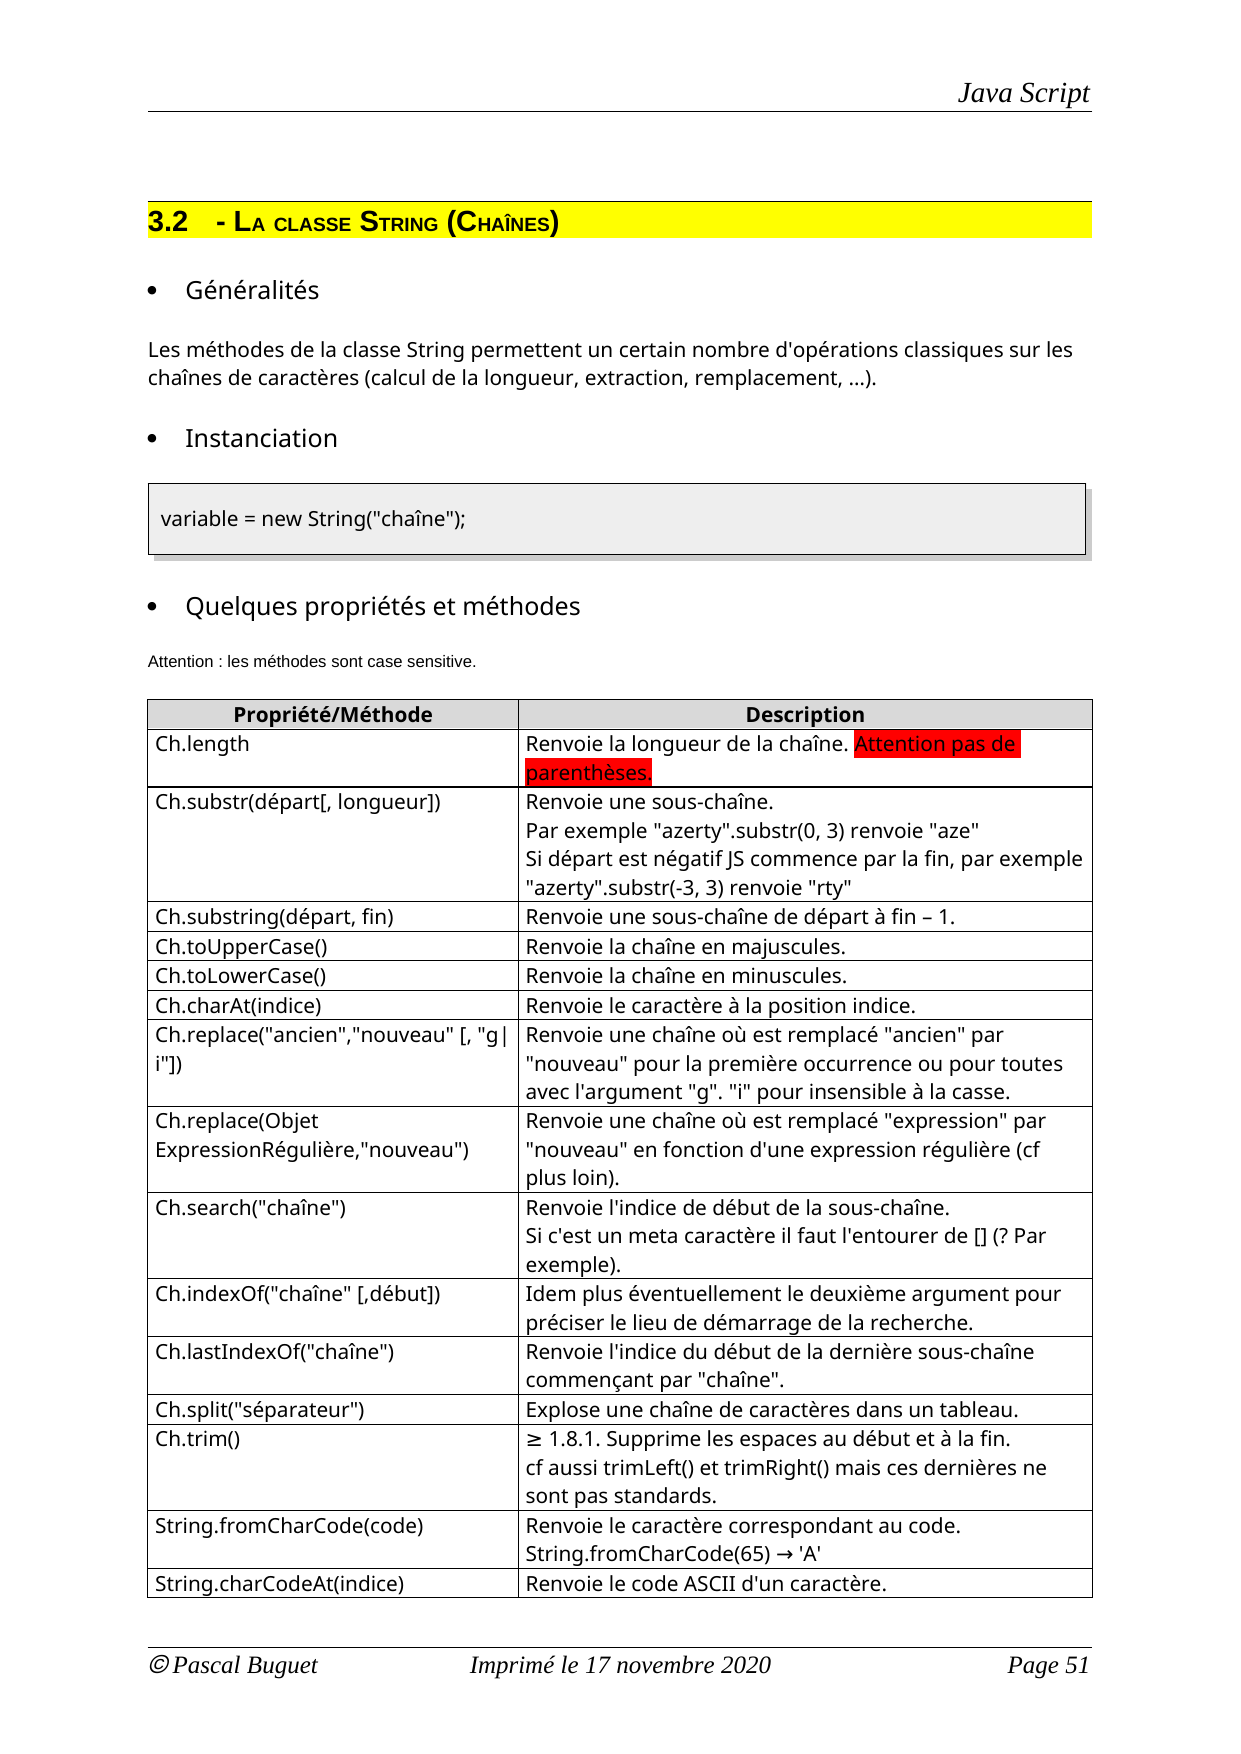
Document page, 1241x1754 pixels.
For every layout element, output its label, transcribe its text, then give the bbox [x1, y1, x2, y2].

table_cell Renvoie la longueur de la chaîne. Attention pas de parenthèses. [519, 730, 1092, 786]
table_cell Ch.trim() [148, 1425, 518, 1510]
subtitle - La classe String (Chaînes) [148, 202, 1092, 238]
table_cell Ch.lastIndexOf("chaîne") [148, 1337, 518, 1394]
table_cell Renvoie une chaîne où est remplacé "expression" par "nouveau" en fonction d'une expression régulière (cf plus loin). [519, 1107, 1092, 1192]
table_cell Renvoie une sous-chaîne. Par exemple "azerty".substr(0, 3) renvoie "aze" Si départ est négatif JS commence par la fin, par exemple "azerty".substr(-3, 3) renvoie "rty" [519, 788, 1092, 901]
list Instanciation [148, 420, 1092, 454]
list Quelques propriétés et méthodes [148, 589, 1092, 623]
table_cell Ch.substring(départ, fin) [148, 902, 518, 931]
table_cell Ch.indexOf("chaîne" [,début]) [148, 1279, 518, 1336]
table_cell Ch.toLowerCase() [148, 961, 518, 990]
table_cell Renvoie une sous-chaîne de départ à fin – 1. [519, 902, 1092, 931]
table_cell Ch.substr(départ[, longueur]) [148, 788, 518, 901]
table_cell Ch.search("chaîne") [148, 1193, 518, 1278]
table_cell Idem plus éventuellement le deuxième argument pour préciser le lieu de démarrage de la recherche. [519, 1279, 1092, 1336]
table_cell String.fromCharCode(code) [148, 1511, 518, 1568]
table_cell Ch.toUpperCase() [148, 932, 518, 960]
table_cell Renvoie l'indice de début de la sous-chaîne. Si c'est un meta caractère il faut l'entourer de [] (? Par exemple). [519, 1193, 1092, 1278]
table_cell ≥ 1.8.1. Supprime les espaces au début et à la fin. cf aussi trimLeft() et trimRight() mais ces dernières ne sont pas standards. [519, 1425, 1092, 1510]
table_cell Renvoie le caractère à la position indice. [519, 991, 1092, 1019]
table_cell Ch.charAt(indice) [148, 991, 518, 1019]
table_cell Renvoie une chaîne où est remplacé "ancien" par "nouveau" pour la première occurrence ou pour toutes avec l'argument "g". "i" pour insensible à la casse. [519, 1020, 1092, 1106]
table_cell Renvoie la chaîne en majuscules. [519, 932, 1092, 960]
table_cell Renvoie l'indice du début de la dernière sous-chaîne commençant par "chaîne". [519, 1337, 1092, 1394]
table_cell Ch.length [148, 730, 518, 786]
table_cell Ch.replace(Objet ExpressionRégulière,"nouveau") [148, 1107, 518, 1192]
table_cell String.charCodeAt(indice) [148, 1569, 518, 1597]
text variable = new String("chaîne"); [149, 484, 1085, 554]
table_cell Renvoie le code ASCII d'un caractère. [519, 1569, 1092, 1597]
table_header Propriété/Méthode [148, 700, 518, 728]
table_header Description [519, 700, 1092, 728]
list Généralités [148, 272, 1092, 307]
table_cell Renvoie la chaîne en minuscules. [519, 961, 1092, 990]
table_cell Ch.replace("ancien","nouveau" [, "g|i"]) [148, 1020, 518, 1106]
table_cell Explose une chaîne de caractères dans un tableau. [519, 1395, 1092, 1423]
table_cell Ch.split("séparateur") [148, 1395, 518, 1423]
table_cell Renvoie le caractère correspondant au code. String.fromCharCode(65) → 'A' [519, 1511, 1092, 1568]
text Les méthodes de la classe String permettent un certain nombre d'opérations classiques sur les chaînes de caractères (calcul de la longueur, extraction, remplacement, …). [148, 335, 1092, 392]
text Attention : les méthodes sont case sensitive. [148, 651, 1092, 671]
